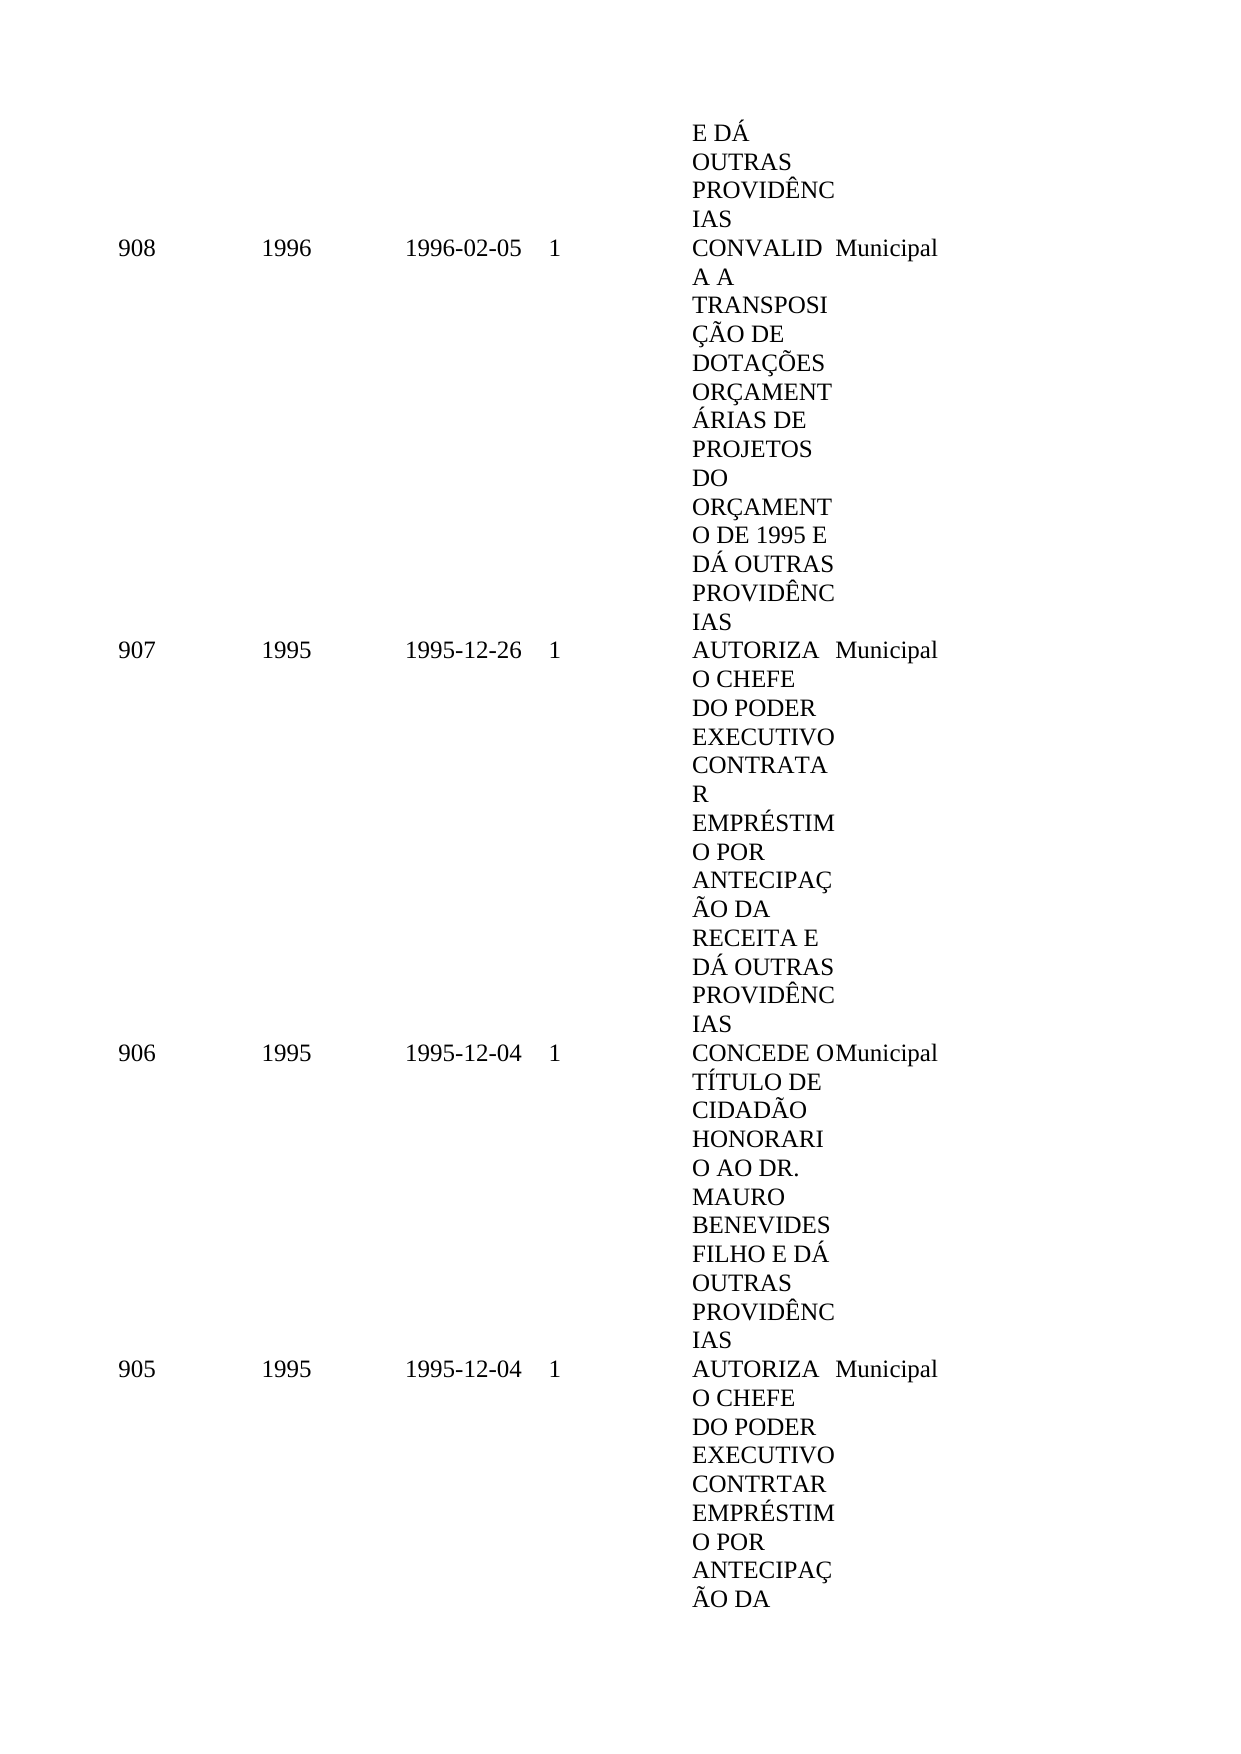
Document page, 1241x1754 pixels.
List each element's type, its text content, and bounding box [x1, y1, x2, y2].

table_cell 1995-12-04 [405, 1354, 548, 1613]
table_cell 907 [118, 636, 261, 1038]
table_cell [835, 118, 979, 233]
table_cell 1995 [261, 636, 405, 1038]
table_cell 1995 [261, 1038, 405, 1354]
table_cell 1 [548, 636, 692, 1038]
table_cell 1 [548, 1038, 692, 1354]
table_cell 908 [118, 233, 261, 636]
table_cell [548, 118, 692, 233]
table_cell 1995-12-26 [405, 636, 548, 1038]
table_cell [118, 118, 261, 233]
table_cell [405, 118, 548, 233]
table_cell E DÁ OUTRAS PROVIDÊNCIAS [692, 118, 835, 233]
table_cell AUTORIZA O CHEFE DO PODER EXECUTIVO CONTRATAR EMPRÉSTIMO POR ANTECIPAÇÃO DA RECEITA E DÁ OUTRAS PROVIDÊNCIAS [692, 636, 835, 1038]
table_cell Municipal [835, 636, 979, 1038]
table_cell CONVALIDA A TRANSPOSIÇÃO DE DOTAÇÕES ORÇAMENTÁRIAS DE PROJETOS DO ORÇAMENTO DE 1995 E DÁ OUTRAS PROVIDÊNCIAS [692, 233, 835, 636]
table_cell Municipal [835, 1354, 979, 1613]
table_cell [979, 118, 1122, 233]
table_cell [979, 1038, 1122, 1354]
table_cell 1995 [261, 1354, 405, 1613]
table_cell 1995-12-04 [405, 1038, 548, 1354]
table_cell [261, 118, 405, 233]
table_cell Municipal [835, 1038, 979, 1354]
table_cell 1996 [261, 233, 405, 636]
table_cell CONCEDE O TÍTULO DE CIDADÃO HONORARIO AO DR. MAURO BENEVIDES FILHO E DÁ OUTRAS PROVIDÊNCIAS [692, 1038, 835, 1354]
table_cell [979, 1354, 1122, 1613]
table_cell [979, 233, 1122, 636]
table_cell 1996-02-05 [405, 233, 548, 636]
table_cell [979, 636, 1122, 1038]
table_cell Municipal [835, 233, 979, 636]
table_cell AUTORIZA O CHEFE DO PODER EXECUTIVO CONTRTAR EMPRÉSTIMO POR ANTECIPAÇÃO DA [692, 1354, 835, 1613]
table_cell 1 [548, 233, 692, 636]
table_cell 1 [548, 1354, 692, 1613]
table_cell 905 [118, 1354, 261, 1613]
table_cell 906 [118, 1038, 261, 1354]
